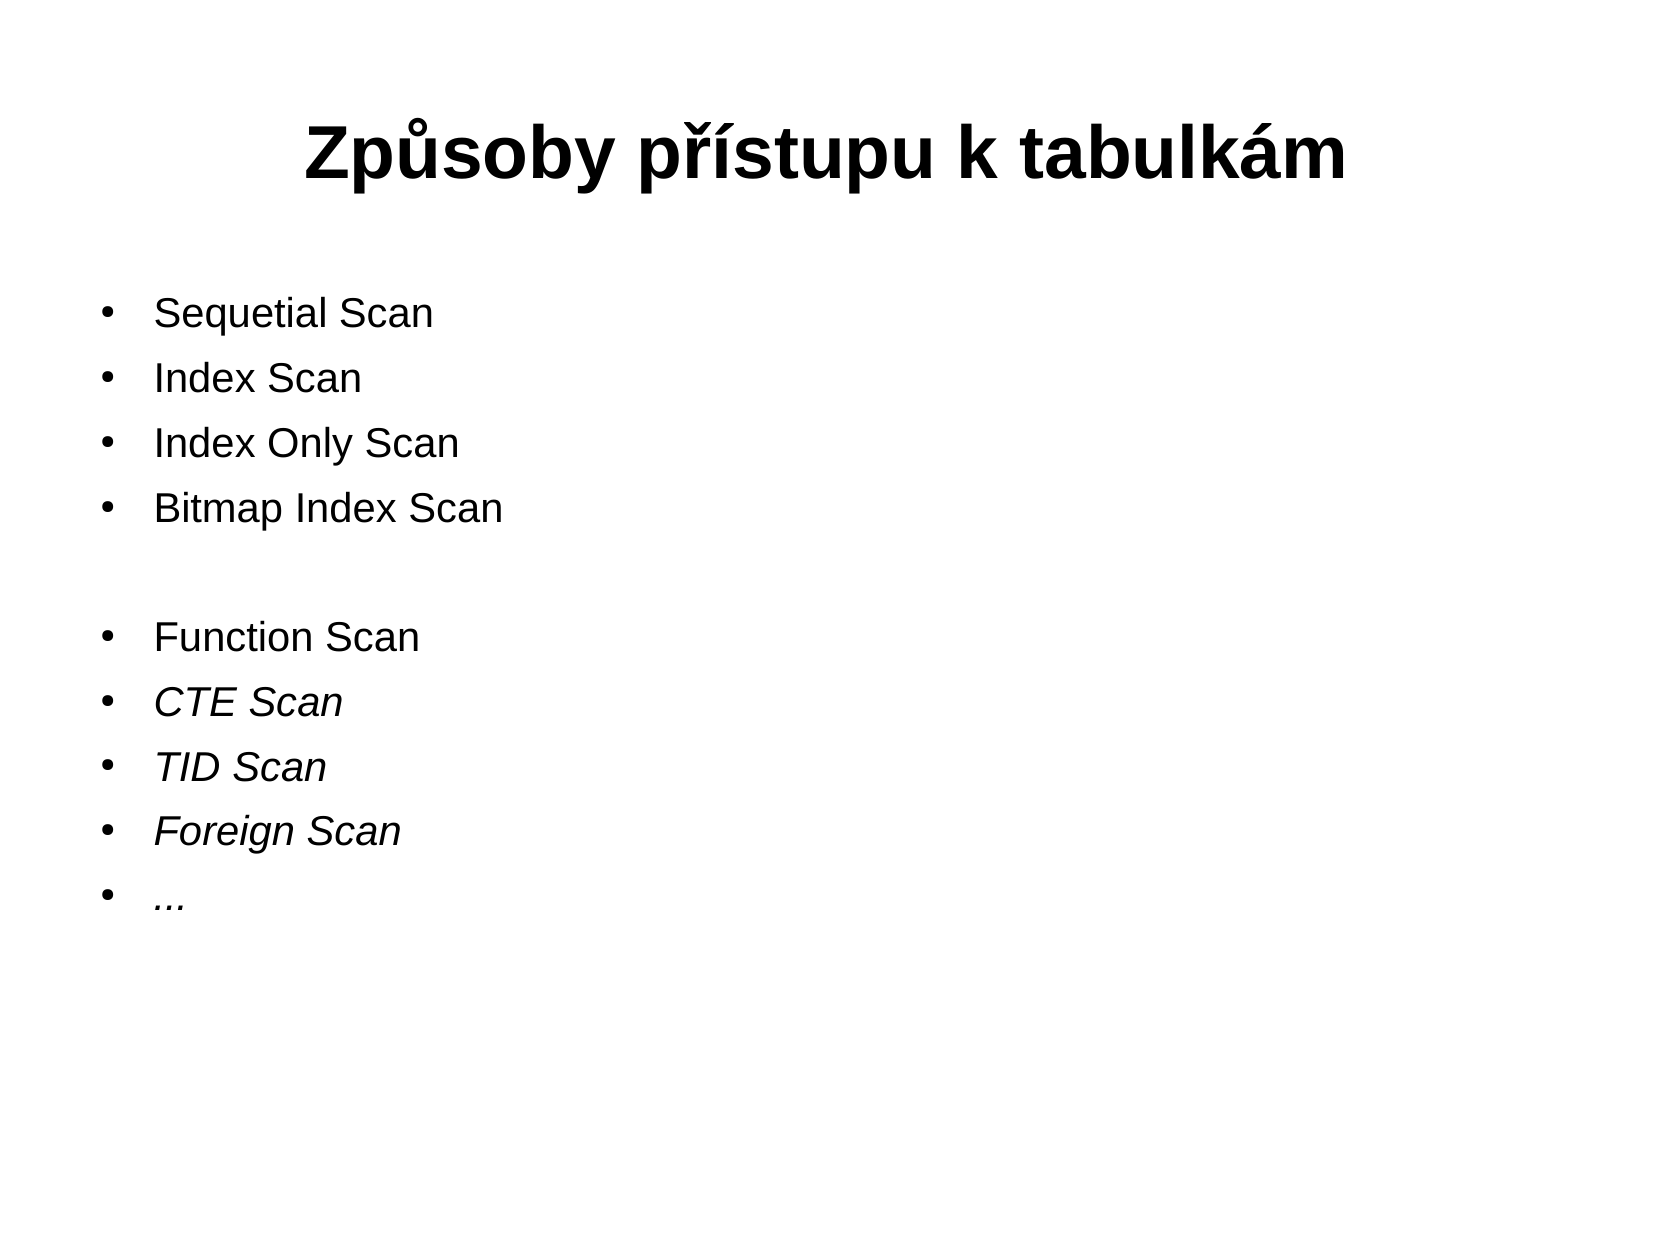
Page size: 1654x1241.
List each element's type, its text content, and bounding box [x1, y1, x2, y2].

title Způsoby přístupu k tabulkám [82, 44, 1571, 262]
list Sequetial Scan Index Scan Index Only Scan Bitmap Index Scan Function Scan CTE Scan TID Scan Foreign Scan ... [82, 290, 1538, 1096]
